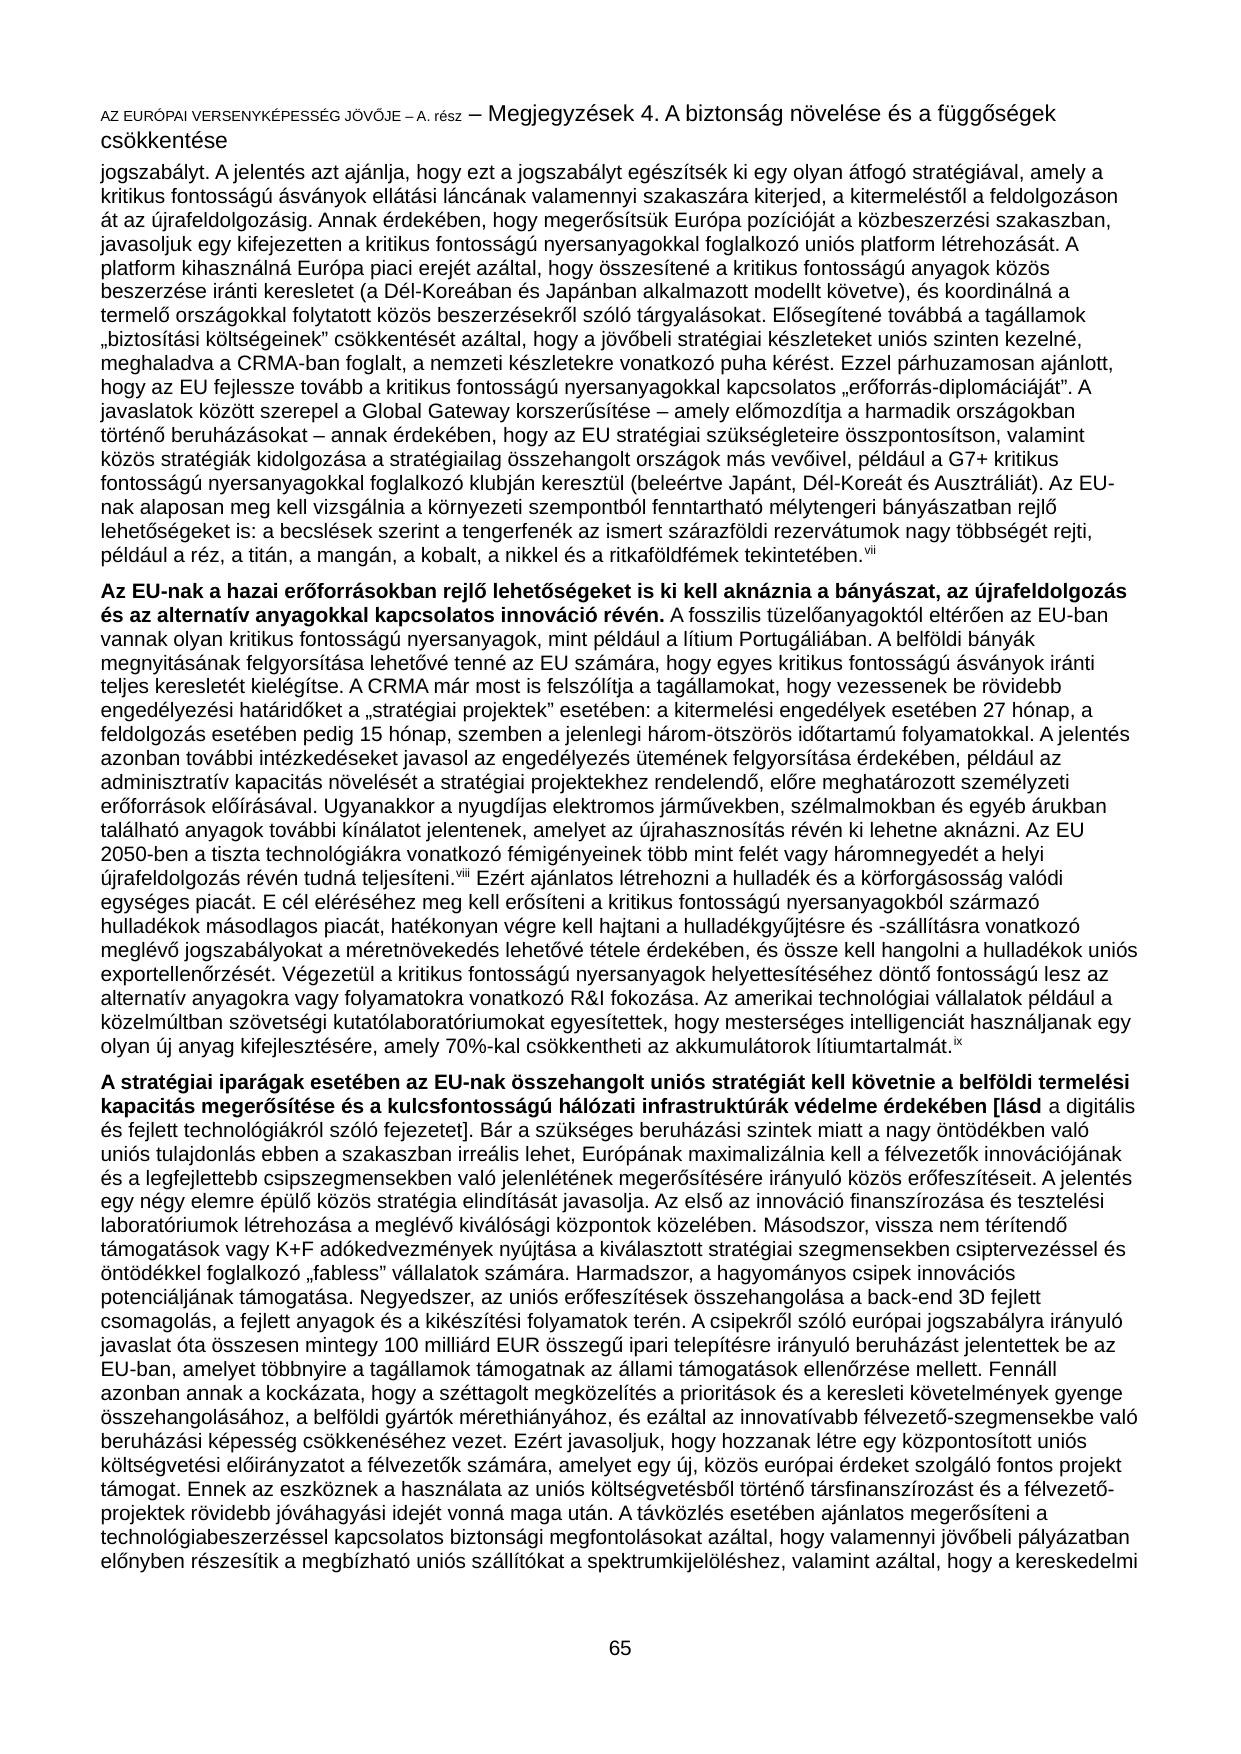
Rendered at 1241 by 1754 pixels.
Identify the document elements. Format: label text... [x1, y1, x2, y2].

text A stratégiai iparágak esetében az EU-nak összehangolt uniós stratégiát kell követnie a belföldi termelési kapacitás megerősítése és a kulcsfontosságú hálózati infrastruktúrák védelme érdekében [lásd a digitális és fejlett technológiákról szóló fejezetet]. Bár a szükséges beruházási szintek miatt a nagy öntödékben való uniós tulajdonlás ebben a szakaszban irreális lehet, Európának maximalizálnia kell a félvezetők innovációjának és a legfejlettebb csipszegmensekben való jelenlétének megerősítésére irányuló közös erőfeszítéseit. A jelentés egy négy elemre épülő közös stratégia elindítását javasolja. Az első az innováció finanszírozása és tesztelési laboratóriumok létrehozása a meglévő kiválósági központok közelében. Másodszor, vissza nem térítendő támogatások vagy K+F adókedvezmények nyújtása a kiválasztott stratégiai szegmensekben csiptervezéssel és öntödékkel foglalkozó „fabless” vállalatok számára. Harmadszor, a hagyományos csipek innovációs potenciáljának támogatása. Negyedszer, az uniós erőfeszítések összehangolása a back-end 3D fejlett csomagolás, a fejlett anyagok és a kikészítési folyamatok terén. A csipekről szóló európai jogszabályra irányuló javaslat óta összesen mintegy 100 milliárd EUR összegű ipari telepítésre irányuló beruházást jelentettek be az EU-ban, amelyet többnyire a tagállamok támogatnak az állami támogatások ellenőrzése mellett. Fennáll azonban annak a kockázata, hogy a széttagolt megközelítés a prioritások és a keresleti követelmények gyenge összehangolásához, a belföldi gyártók mérethiányához, és ezáltal az innovatívabb félvezető-szegmensekbe való beruházási képesség csökkenéséhez vezet. Ezért javasoljuk, hogy hozzanak létre egy központosított uniós költségvetési előirányzatot a félvezetők számára, amelyet egy új, közös európai érdeket szolgáló fontos projekt támogat. Ennek az eszköznek a használata az uniós költségvetésből történő társfinanszírozást és a félvezető-projektek rövidebb jóváhagyási idejét vonná maga után. A távközlés esetében ajánlatos megerősíteni a technológiabeszerzéssel kapcsolatos biztonsági megfontolásokat azáltal, hogy valamennyi jövőbeli pályázatban előnyben részesítik a megbízható uniós szállítókat a spektrumkijelöléshez, valamint azáltal, hogy a kereskedelmi [100, 1069, 1140, 1573]
text jogszabályt. A jelentés azt ajánlja, hogy ezt a jogszabályt egészítsék ki egy olyan átfogó stratégiával, amely a kritikus fontosságú ásványok ellátási láncának valamennyi szakaszára kiterjed, a kitermeléstől a feldolgozáson át az újrafeldolgozásig. Annak érdekében, hogy megerősítsük Európa pozícióját a közbeszerzési szakaszban, javasoljuk egy kifejezetten a kritikus fontosságú nyersanyagokkal foglalkozó uniós platform létrehozását. A platform kihasználná Európa piaci erejét azáltal, hogy összesítené a kritikus fontosságú anyagok közös beszerzése iránti keresletet (a Dél-Koreában és Japánban alkalmazott modellt követve), és koordinálná a termelő országokkal folytatott közös beszerzésekről szóló tárgyalásokat. Elősegítené továbbá a tagállamok „biztosítási költségeinek” csökkentését azáltal, hogy a jövőbeli stratégiai készleteket uniós szinten kezelné, meghaladva a CRMA-ban foglalt, a nemzeti készletekre vonatkozó puha kérést. Ezzel párhuzamosan ajánlott, hogy az EU fejlessze tovább a kritikus fontosságú nyersanyagokkal kapcsolatos „erőforrás-diplomáciáját”. A javaslatok között szerepel a Global Gateway korszerűsítése – amely előmozdítja a harmadik országokban történő beruházásokat – annak érdekében, hogy az EU stratégiai szükségleteire összpontosítson, valamint közös stratégiák kidolgozása a stratégiailag összehangolt országok más vevőivel, például a G7+ kritikus fontosságú nyersanyagokkal foglalkozó klubján keresztül (beleértve Japánt, Dél-Koreát és Ausztráliát). Az EU-nak alaposan meg kell vizsgálnia a környezeti szempontból fenntartható mélytengeri bányászatban rejlő lehetőségeket is: a becslések szerint a tengerfenék az ismert szárazföldi rezervátumok nagy többségét rejti, például a réz, a titán, a mangán, a kobalt, a nikkel és a ritkaföldfémek tekintetében. [100, 159, 1140, 567]
text Az EU-nak a hazai erőforrásokban rejlő lehetőségeket is ki kell aknáznia a bányászat, az újrafeldolgozás és az alternatív anyagokkal kapcsolatos innováció révén. A fosszilis tüzelőanyagoktól eltérően az EU-ban vannak olyan kritikus fontosságú nyersanyagok, mint például a lítium Portugáliában. A belföldi bányák megnyitásának felgyorsítása lehetővé tenné az EU számára, hogy egyes kritikus fontosságú ásványok iránti teljes keresletét kielégítse. A CRMA már most is felszólítja a tagállamokat, hogy vezessenek be rövidebb engedélyezési határidőket a „stratégiai projektek” esetében: a kitermelési engedélyek esetében 27 hónap, a feldolgozás esetében pedig 15 hónap, szemben a jelenlegi három-ötszörös időtartamú folyamatokkal. A jelentés azonban további intézkedéseket javasol az engedélyezés ütemének felgyorsítása érdekében, például az adminisztratív kapacitás növelését a stratégiai projektekhez rendelendő, előre meghatározott személyzeti erőforrások előírásával. Ugyanakkor a nyugdíjas elektromos járművekben, szélmalmokban és egyéb árukban található anyagok további kínálatot jelentenek, amelyet az újrahasznosítás révén ki lehetne aknázni. Az EU 2050-ben a tiszta technológiákra vonatkozó fémigényeinek több mint felét vagy háromnegyedét a helyi újrafeldolgozás révén tudná teljesíteni. Ezért ajánlatos létrehozni a hulladék és a körforgásosság valódi egységes piacát. E cél eléréséhez meg kell erősíteni a kritikus fontosságú nyersanyagokból származó hulladékok másodlagos piacát, hatékonyan végre kell hajtani a hulladékgyűjtésre és -szállításra vonatkozó meglévő jogszabályokat a méretnövekedés lehetővé tétele érdekében, és össze kell hangolni a hulladékok uniós exportellenőrzését. Végezetül a kritikus fontosságú nyersanyagok helyettesítéséhez döntő fontosságú lesz az alternatív anyagokra vagy folyamatokra vonatkozó R&I fokozása. Az amerikai technológiai vállalatok például a közelmúltban szövetségi kutatólaboratóriumokat egyesítettek, hogy mesterséges intelligenciát használjanak egy olyan új anyag kifejlesztésére, amely 70%-kal csökkentheti az akkumulátorok lítiumtartalmát. [100, 578, 1140, 1058]
